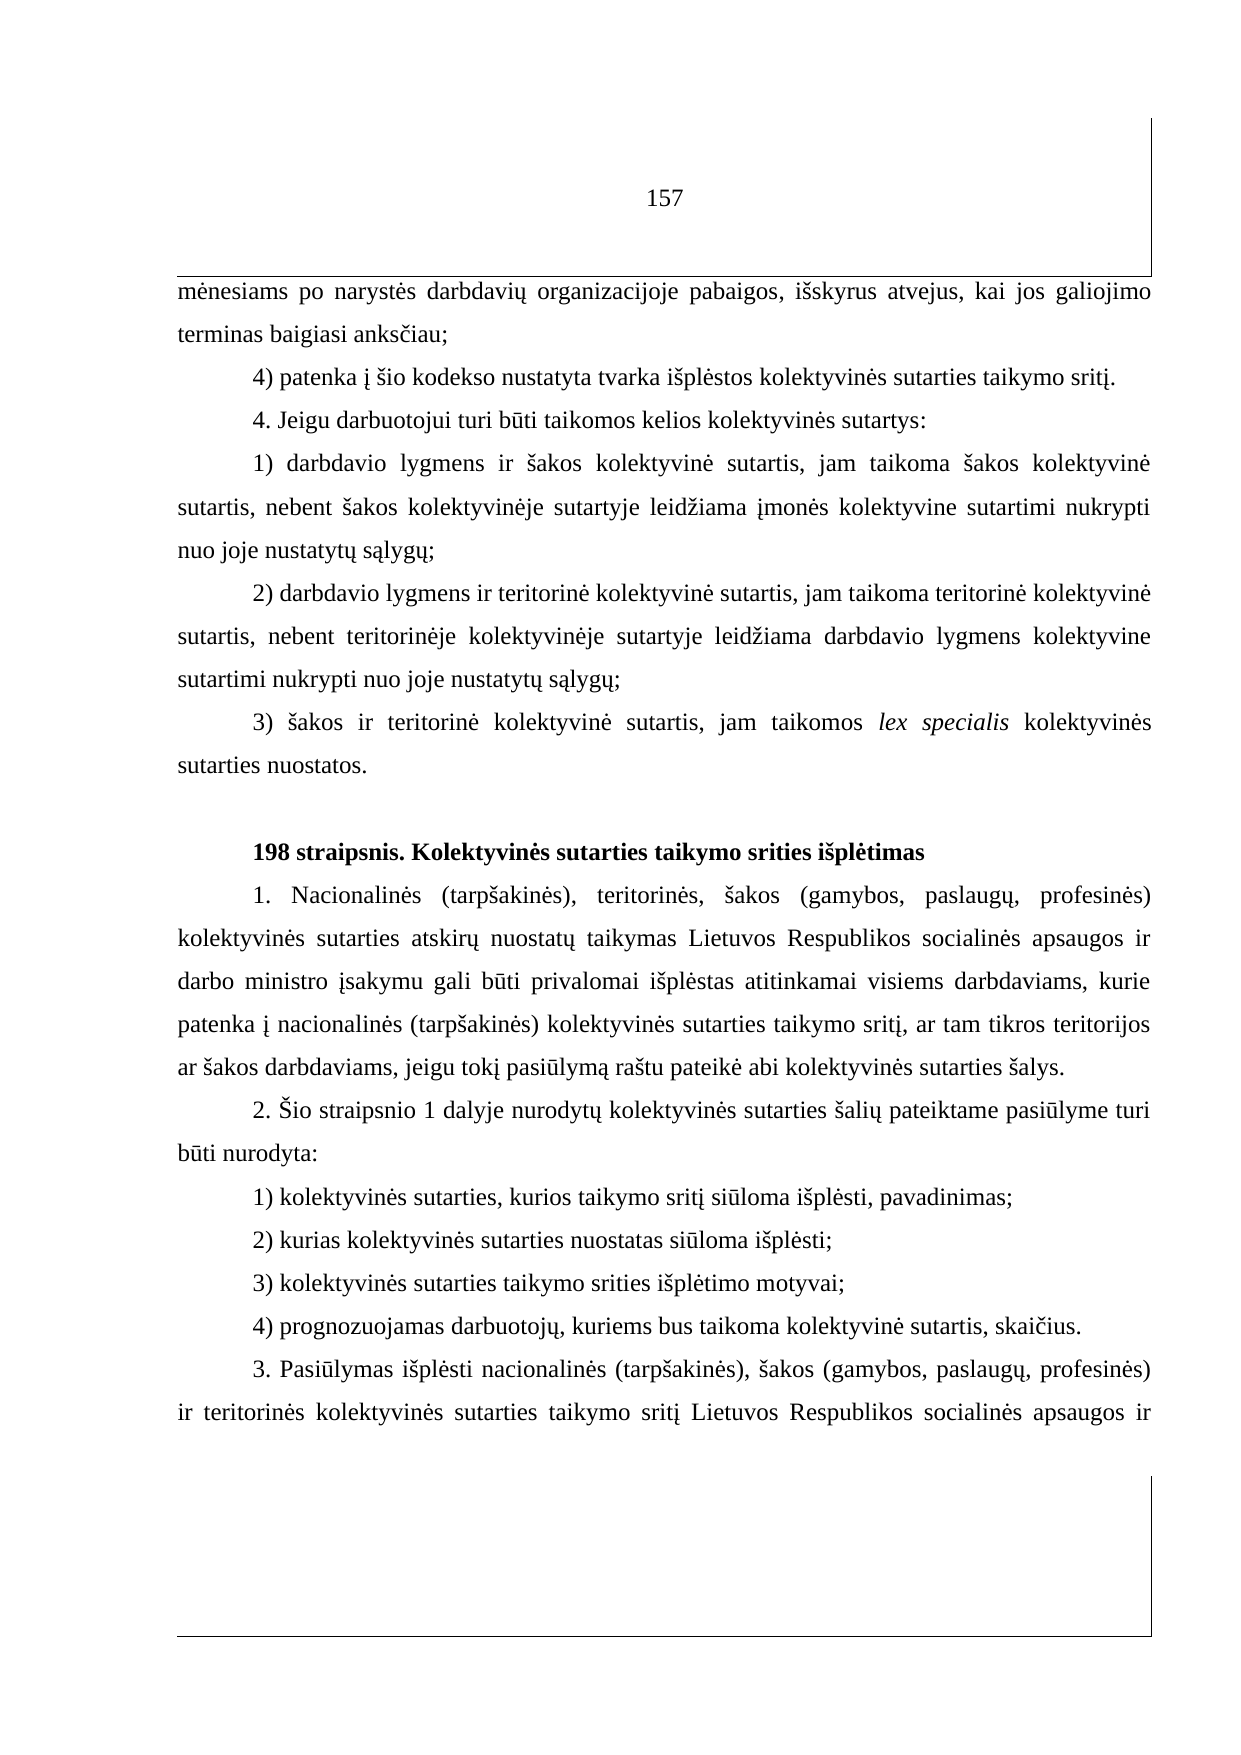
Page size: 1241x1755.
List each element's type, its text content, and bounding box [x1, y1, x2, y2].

text 2) darbdavio lygmens ir teritorinė kolektyvinė sutartis, jam taikoma teritorinė kolektyvinė sutartis, nebent teritorinėje kolektyvinėje sutartyje leidžiama darbdavio lygmens kolektyvine sutartimi nukrypti nuo joje nustatytų sąlygų; [177, 578, 1152, 693]
text 3. Pasiūlymas išplėsti nacionalinės (tarpšakinės), šakos (gamybos, paslaugų, profesinės) ir teritorinės kolektyvinės sutarties taikymo sritį Lietuvos Respublikos socialinės apsaugos ir [177, 1354, 1152, 1426]
text 1) kolektyvinės sutarties, kurios taikymo sritį siūloma išplėsti, pavadinimas; [177, 1182, 1152, 1210]
text 3) šakos ir teritorinė kolektyvinė sutartis, jam taikomos lex specialis kolektyvinės sutarties nuostatos. [177, 707, 1152, 779]
text 4) prognozuojamas darbuotojų, kuriems bus taikoma kolektyvinė sutartis, skaičius. [177, 1311, 1152, 1340]
text 1. Nacionalinės (tarpšakinės), teritorinės, šakos (gamybos, paslaugų, profesinės) kolektyvinės sutarties atskirų nuostatų taikymas Lietuvos Respublikos socialinės apsaugos ir darbo ministro įsakymu gali būti privalomai išplėstas atitinkamai visiems darbdaviams, kurie patenka į nacionalinės (tarpšakinės) kolektyvinės sutarties taikymo sritį, ar tam tikros teritorijos ar šakos darbdaviams, jeigu tokį pasiūlymą raštu pateikė abi kolektyvinės sutarties šalys. [177, 880, 1152, 1081]
text 1) darbdavio lygmens ir šakos kolektyvinė sutartis, jam taikoma šakos kolektyvinė sutartis, nebent šakos kolektyvinėje sutartyje leidžiama įmonės kolektyvine sutartimi nukrypti nuo joje nustatytų sąlygų; [177, 448, 1152, 563]
text 4. Jeigu darbuotojui turi būti taikomos kelios kolektyvinės sutartys: [177, 405, 1152, 434]
text 2) kurias kolektyvinės sutarties nuostatas siūloma išplėsti; [177, 1225, 1152, 1253]
text 2. Šio straipsnio 1 dalyje nurodytų kolektyvinės sutarties šalių pateiktame pasiūlyme turi būti nurodyta: [177, 1095, 1152, 1167]
text 3) kolektyvinės sutarties taikymo srities išplėtimo motyvai; [177, 1268, 1152, 1297]
text mėnesiams po narystės darbdavių organizacijoje pabaigos, išskyrus atvejus, kai jos galiojimo terminas baigiasi anksčiau; [177, 276, 1152, 348]
text 198 straipsnis. Kolektyvinės sutarties taikymo srities išplėtimas [177, 837, 1152, 865]
text 4) patenka į šio kodekso nustatyta tvarka išplėstos kolektyvinės sutarties taikymo sritį. [177, 362, 1152, 391]
